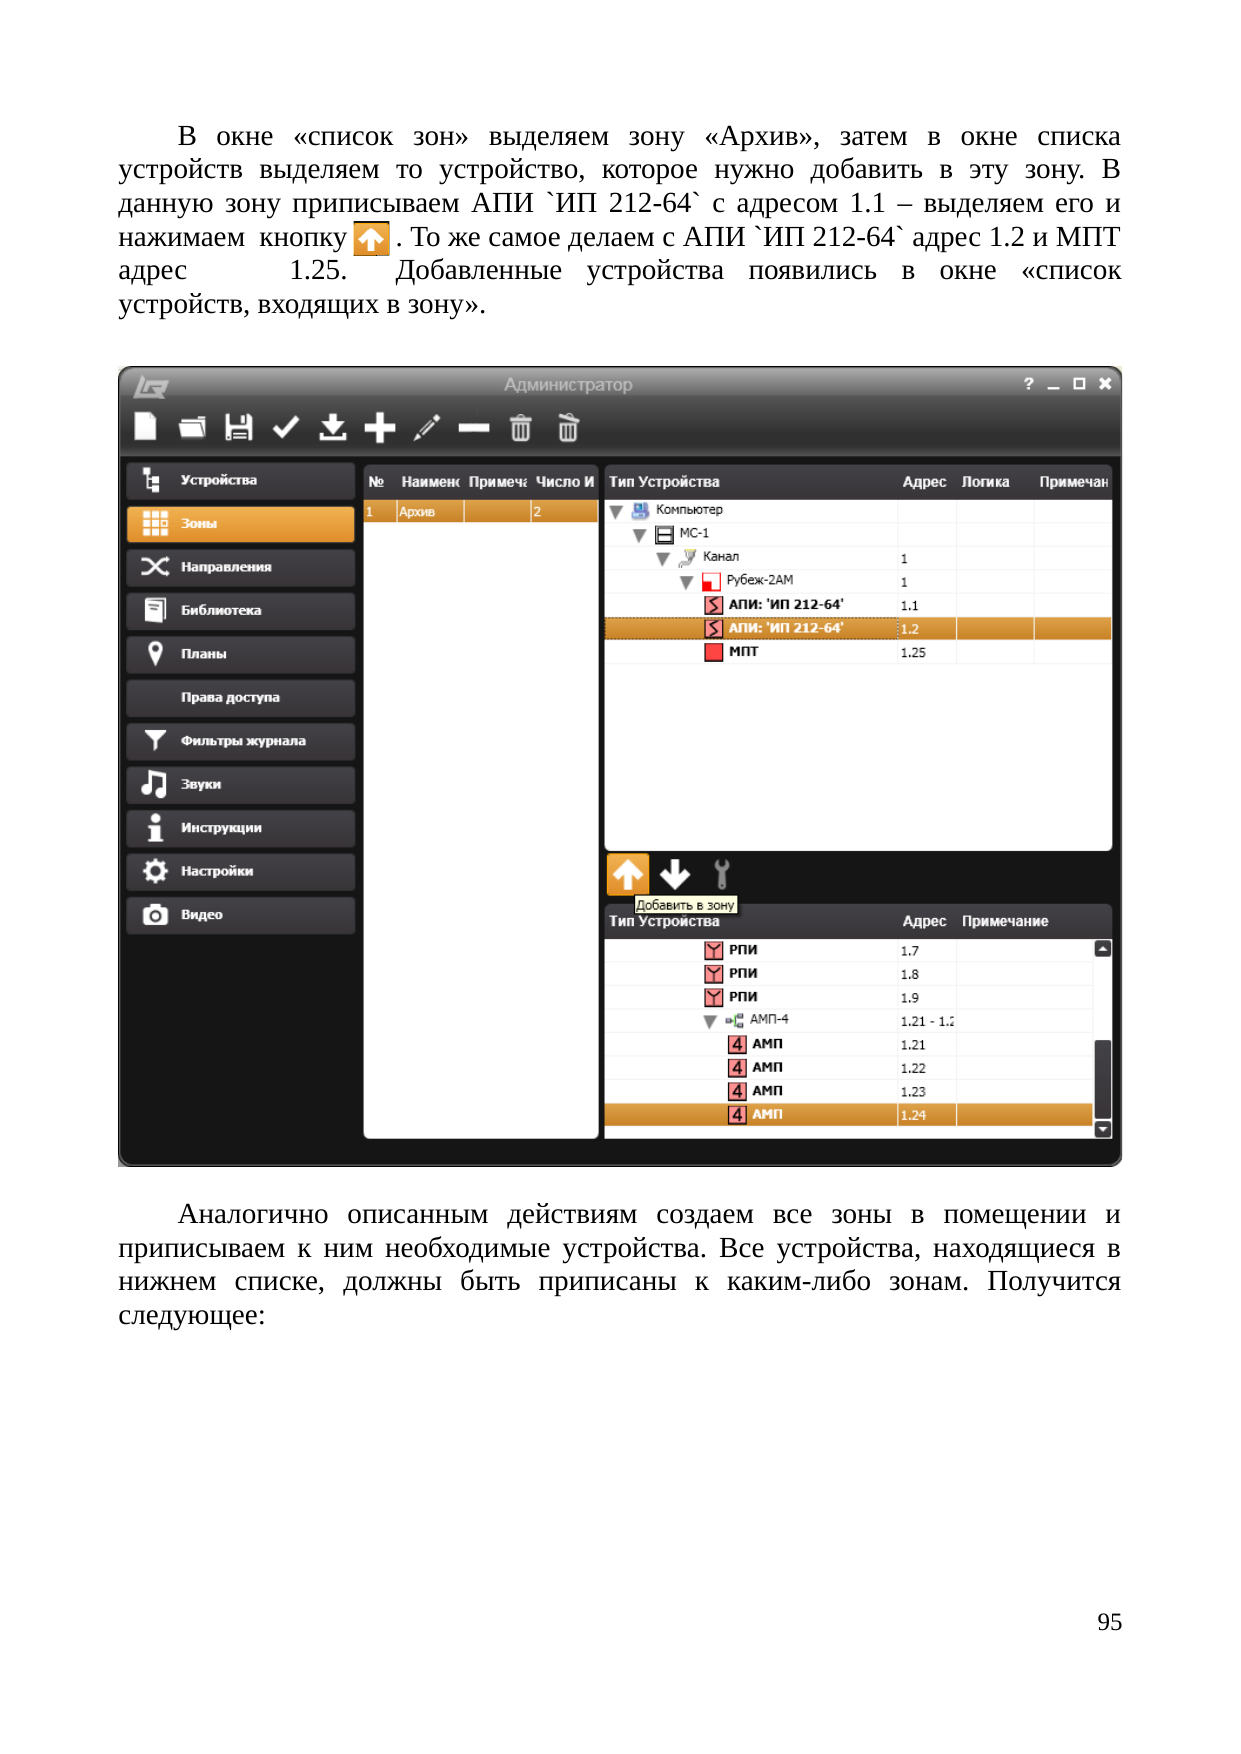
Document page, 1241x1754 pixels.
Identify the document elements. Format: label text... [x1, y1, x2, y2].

picture [353, 221, 390, 256]
text Аналогично описанным действиям создаем все зоны в помещении и приписываем к ним необходимые устройства. Все устройства, находящиеся в нижнем списке, должны быть приписаны к каким-либо зонам. Получится следующее: [118, 1167, 1122, 1331]
text [118, 319, 1122, 366]
text В окне «список зон» выделяем зону «Архив», затем в окне списка устройств выделяем то устройство, которое нужно добавить в эту зону. В данную зону приписываем АПИ `ИП 212-64` с адресом 1.1 – выделяем его и нажимаем кнопку . То же самое делаем с АПИ `ИП 212-64` адрес 1.2 и МПТ адрес 1.25. Добавленные устройства появились в окне «список устройств, входящих в зону». [118, 118, 1122, 319]
picture [118, 366, 1123, 1167]
